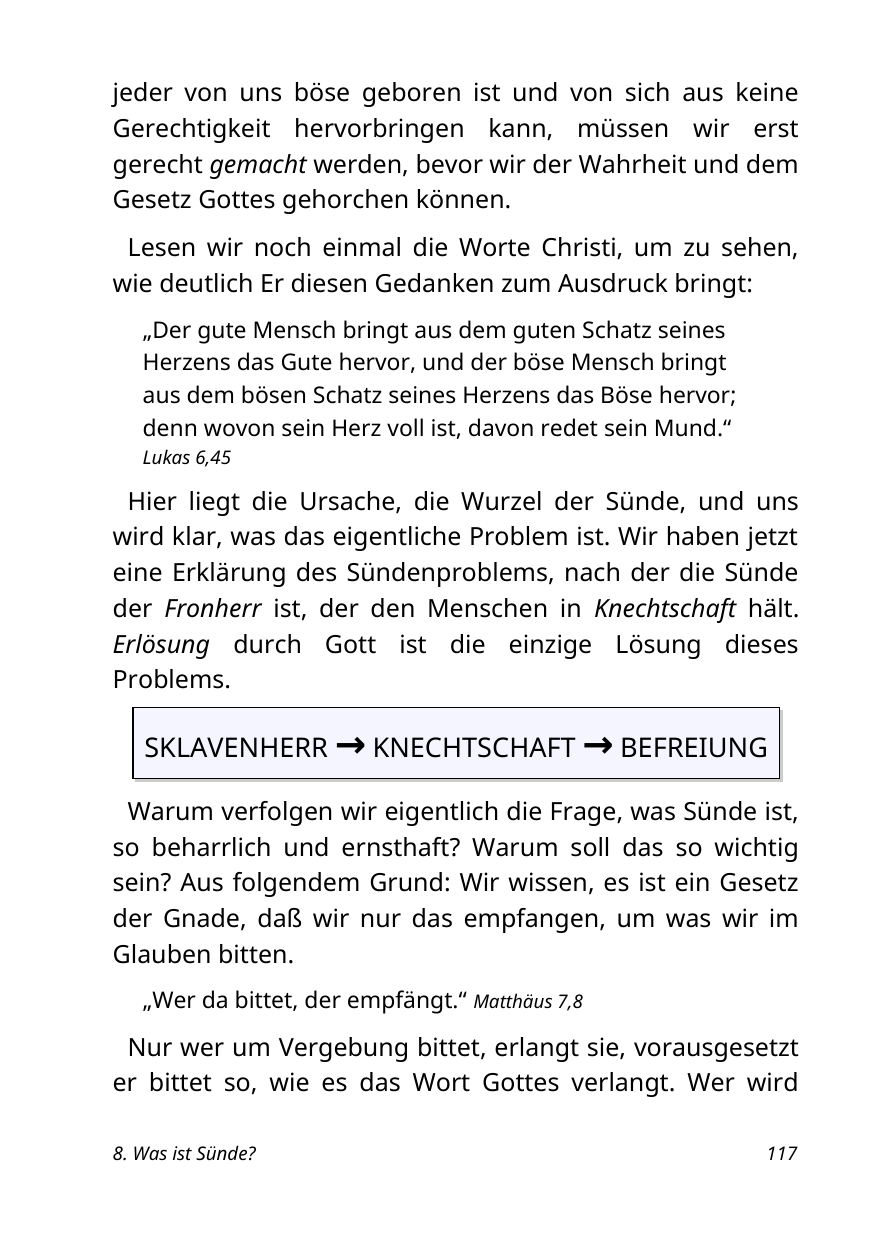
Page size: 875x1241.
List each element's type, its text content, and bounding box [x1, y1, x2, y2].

text Nur wer um Vergebung bittet, erlangt sie, vorausgesetzt er bittet so, wie es das Wort Gottes verlangt. Wer wird [112, 1029, 799, 1099]
text SKLAVENHERR → KNECHTSCHAFT → BEFREIUNG [134, 708, 779, 778]
text „Der gute Mensch bringt aus dem guten Schatz seines Herzens das Gute hervor, und der böse Mensch bringt aus dem bösen Schatz seines Herzens das Böse hervor; denn wovon sein Herz voll ist, davon redet sein Mund.“ Lukas 6,45 [142, 313, 769, 470]
text Warum verfolgen wir eigentlich die Frage, was Sünde ist, so beharrlich und ernsthaft? Warum soll das so wichtig sein? Aus folgendem Grund: Wir wissen, es ist ein Gesetz der Gnade, daß wir nur das empfangen, um was wir im Glauben bitten. [112, 793, 799, 971]
text Hier liegt die Ursache, die Wurzel der Sünde, und uns wird klar, was das eigentliche Problem ist. Wir haben jetzt eine Erklärung des Sündenproblems, nach der die Sünde der Fronherr ist, der den Menschen in Knechtschaft hält. Erlösung durch Gott ist die einzige Lösung dieses Problems. [112, 483, 799, 696]
text Lesen wir noch einmal die Worte Christi, um zu sehen, wie deutlich Er diesen Gedanken zum Ausdruck bringt: [112, 230, 799, 300]
text jeder von uns böse geboren ist und von sich aus keine Gerechtigkeit hervorbringen kann, müssen wir erst gerecht gemacht werden, bevor wir der Wahrheit und dem Gesetz Gottes gehorchen können. [112, 75, 799, 216]
text „Wer da bittet, der empfängt.“ Matthäus 7,8 [142, 984, 769, 1016]
